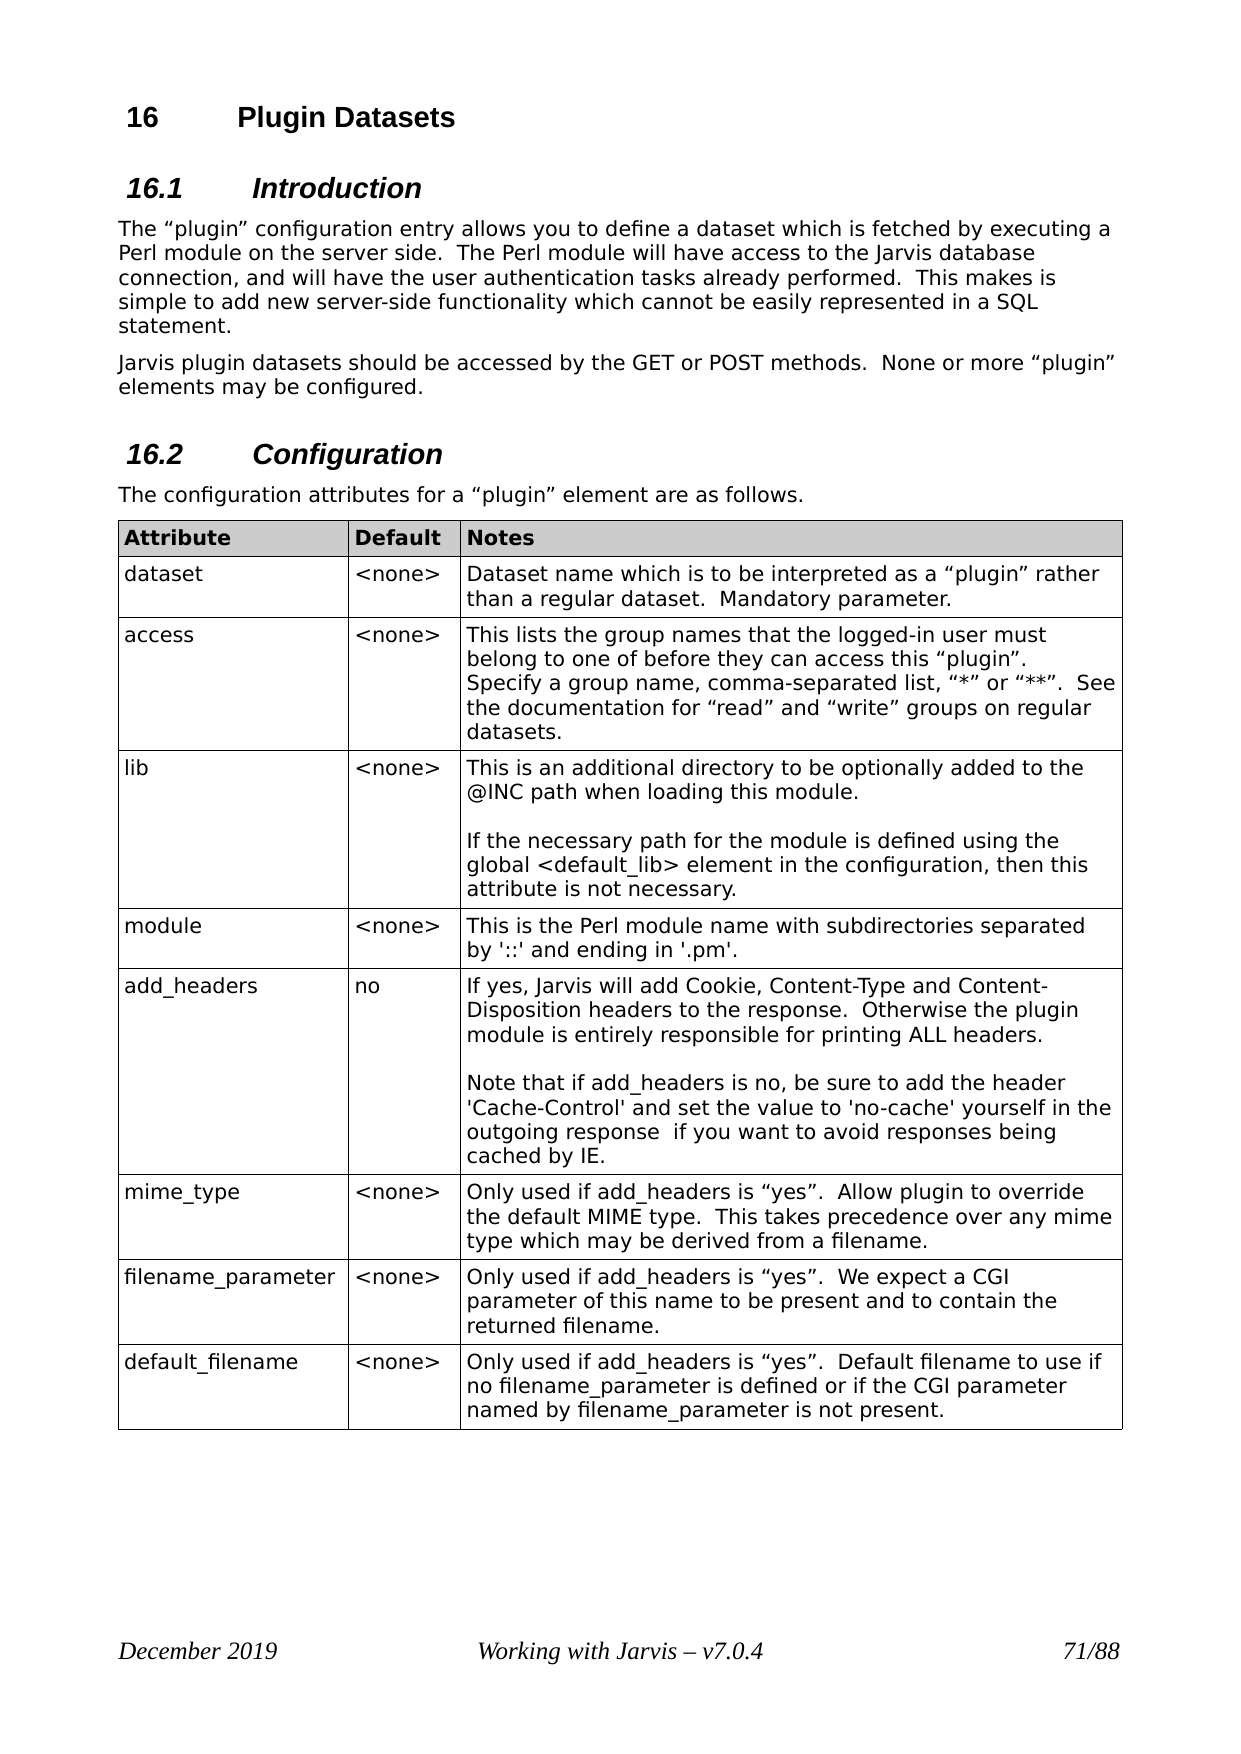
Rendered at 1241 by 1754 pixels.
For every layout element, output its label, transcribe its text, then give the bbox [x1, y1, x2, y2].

table_header Attribute [119, 521, 348, 556]
table_cell dataset [119, 557, 348, 617]
table_cell filename_parameter [119, 1260, 348, 1344]
table_cell If yes, Jarvis will add Cookie, Content-Type and Content-Disposition headers to the response. Otherwise the plugin module is entirely responsible for printing ALL headers. Note that if add_headers is no, be sure to add the header 'Cache-Control' and set the value to 'no-cache' yourself in the outgoing response if you want to avoid responses being cached by IE. [461, 969, 1122, 1174]
subtitle Introduction [118, 171, 1122, 204]
table_cell lib [119, 751, 348, 907]
table_cell Only used if add_headers is “yes”. We expect a CGI parameter of this name to be present and to contain the returned filename. [461, 1260, 1122, 1344]
table_cell add_headers [119, 969, 348, 1174]
table_cell default_filename [119, 1345, 348, 1428]
table_cell Only used if add_headers is “yes”. Allow plugin to override the default MIME type. This takes precedence over any mime type which may be derived from a filename. [461, 1175, 1122, 1259]
table_cell access [119, 618, 348, 750]
table_header Default [349, 521, 460, 556]
subtitle Configuration [118, 437, 1122, 471]
table_cell mime_type [119, 1175, 348, 1259]
table_cell module [119, 909, 348, 968]
table_cell Dataset name which is to be interpreted as a “plugin” rather than a regular dataset. Mandatory parameter. [461, 557, 1122, 617]
table_cell Only used if add_headers is “yes”. Default filename to use if no filename_parameter is defined or if the CGI parameter named by filename_parameter is not present. [461, 1345, 1122, 1428]
table_cell <none> [349, 1345, 460, 1428]
table_cell <none> [349, 557, 460, 617]
table_cell <none> [349, 909, 460, 968]
text Jarvis plugin datasets should be accessed by the GET or POST methods. None or more “plugin” elements may be configured. [118, 351, 1122, 399]
table_cell This is an additional directory to be optionally added to the @INC path when loading this module. If the necessary path for the module is defined using the global <default_lib> element in the configuration, then this attribute is not necessary. [461, 751, 1122, 907]
table_cell This lists the group names that the logged-in user must belong to one of before they can access this “plugin”. Specify a group name, comma-separated list, “*” or “**”. See the documentation for “read” and “write” groups on regular datasets. [461, 618, 1122, 750]
text The configuration attributes for a “plugin” element are as follows. [118, 483, 1122, 507]
table_cell <none> [349, 1175, 460, 1259]
text The “plugin” configuration entry allows you to define a dataset which is fetched by executing a Perl module on the server side. The Perl module will have access to the Jarvis database connection, and will have the user authentication tasks already performed. This makes is simple to add new server-side functionality which cannot be easily represented in a SQL statement. [118, 217, 1122, 338]
table_cell <none> [349, 618, 460, 750]
table_header Notes [461, 521, 1122, 556]
table_cell <none> [349, 751, 460, 907]
table_cell <none> [349, 1260, 460, 1344]
table_cell This is the Perl module name with subdirectories separated by '::' and ending in '.pm'. [461, 909, 1122, 968]
table_cell no [349, 969, 460, 1174]
subtitle Plugin Datasets [118, 100, 1122, 133]
